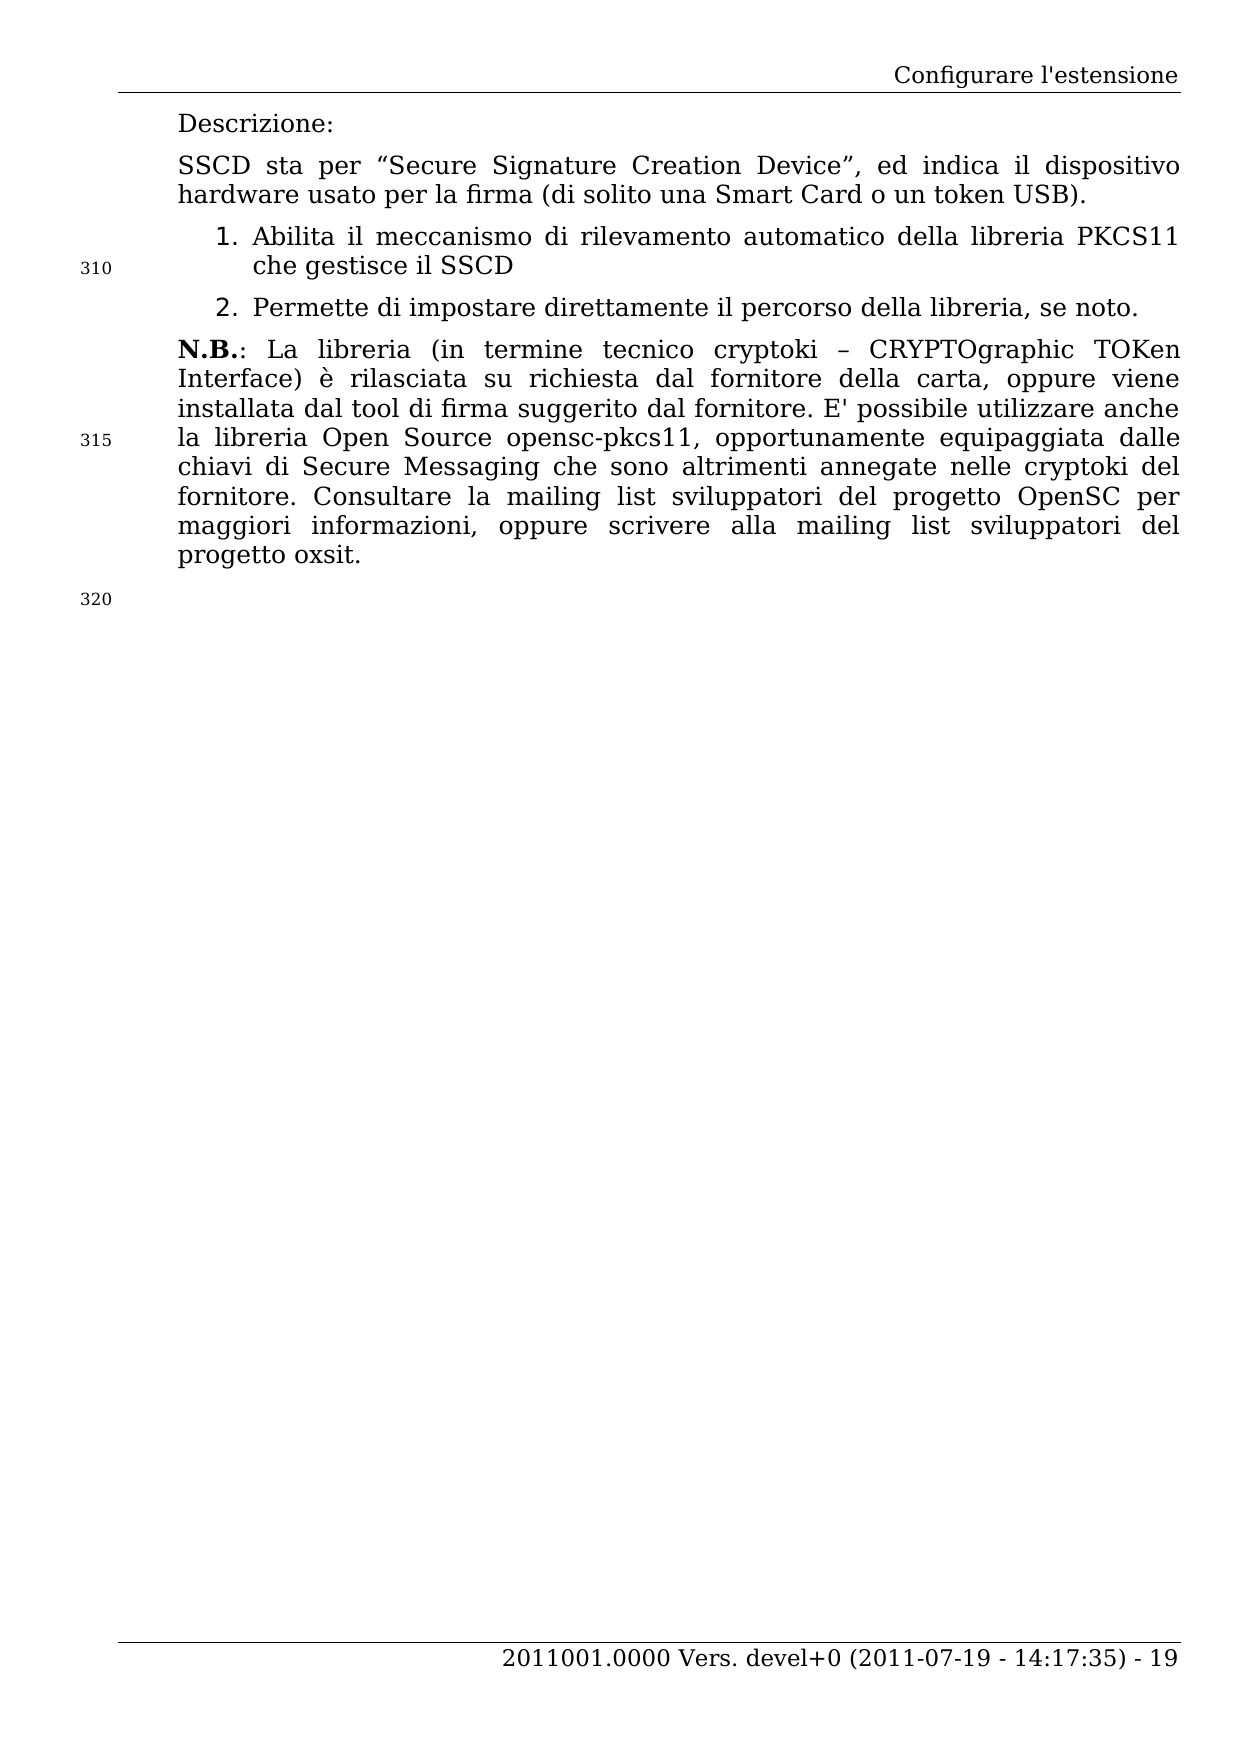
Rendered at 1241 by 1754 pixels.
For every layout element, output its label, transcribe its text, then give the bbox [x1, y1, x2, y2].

text N.B.: La libreria (in termine tecnico cryptoki – CRYPTOgraphic TOKen Interface) è rilasciata su richiesta dal fornitore della carta, oppure viene installata dal tool di firma suggerito dal fornitore. E' possibile utilizzare anche la libreria Open Source opensc-pkcs11, opportunamente equipaggiata dalle chiavi di Secure Messaging che sono altrimenti annegate nelle cryptoki del fornitore. Consultare la mailing list sviluppatori del progetto OpenSC per maggiori informazioni, oppure scrivere alla mailing list sviluppatori del progetto oxsit. [177, 335, 1181, 569]
text Descrizione: [177, 109, 1181, 139]
list Abilita il meccanismo di rilevamento automatico della libreria PKCS11 che gestisce il SSCD [215, 222, 1181, 281]
list Permette di impostare direttamente il percorso della libreria, se noto. [215, 293, 1181, 323]
text SSCD sta per “Secure Signature Creation Device”, ed indica il dispositivo hardware usato per la firma (di solito una Smart Card o un token USB). [177, 151, 1181, 210]
